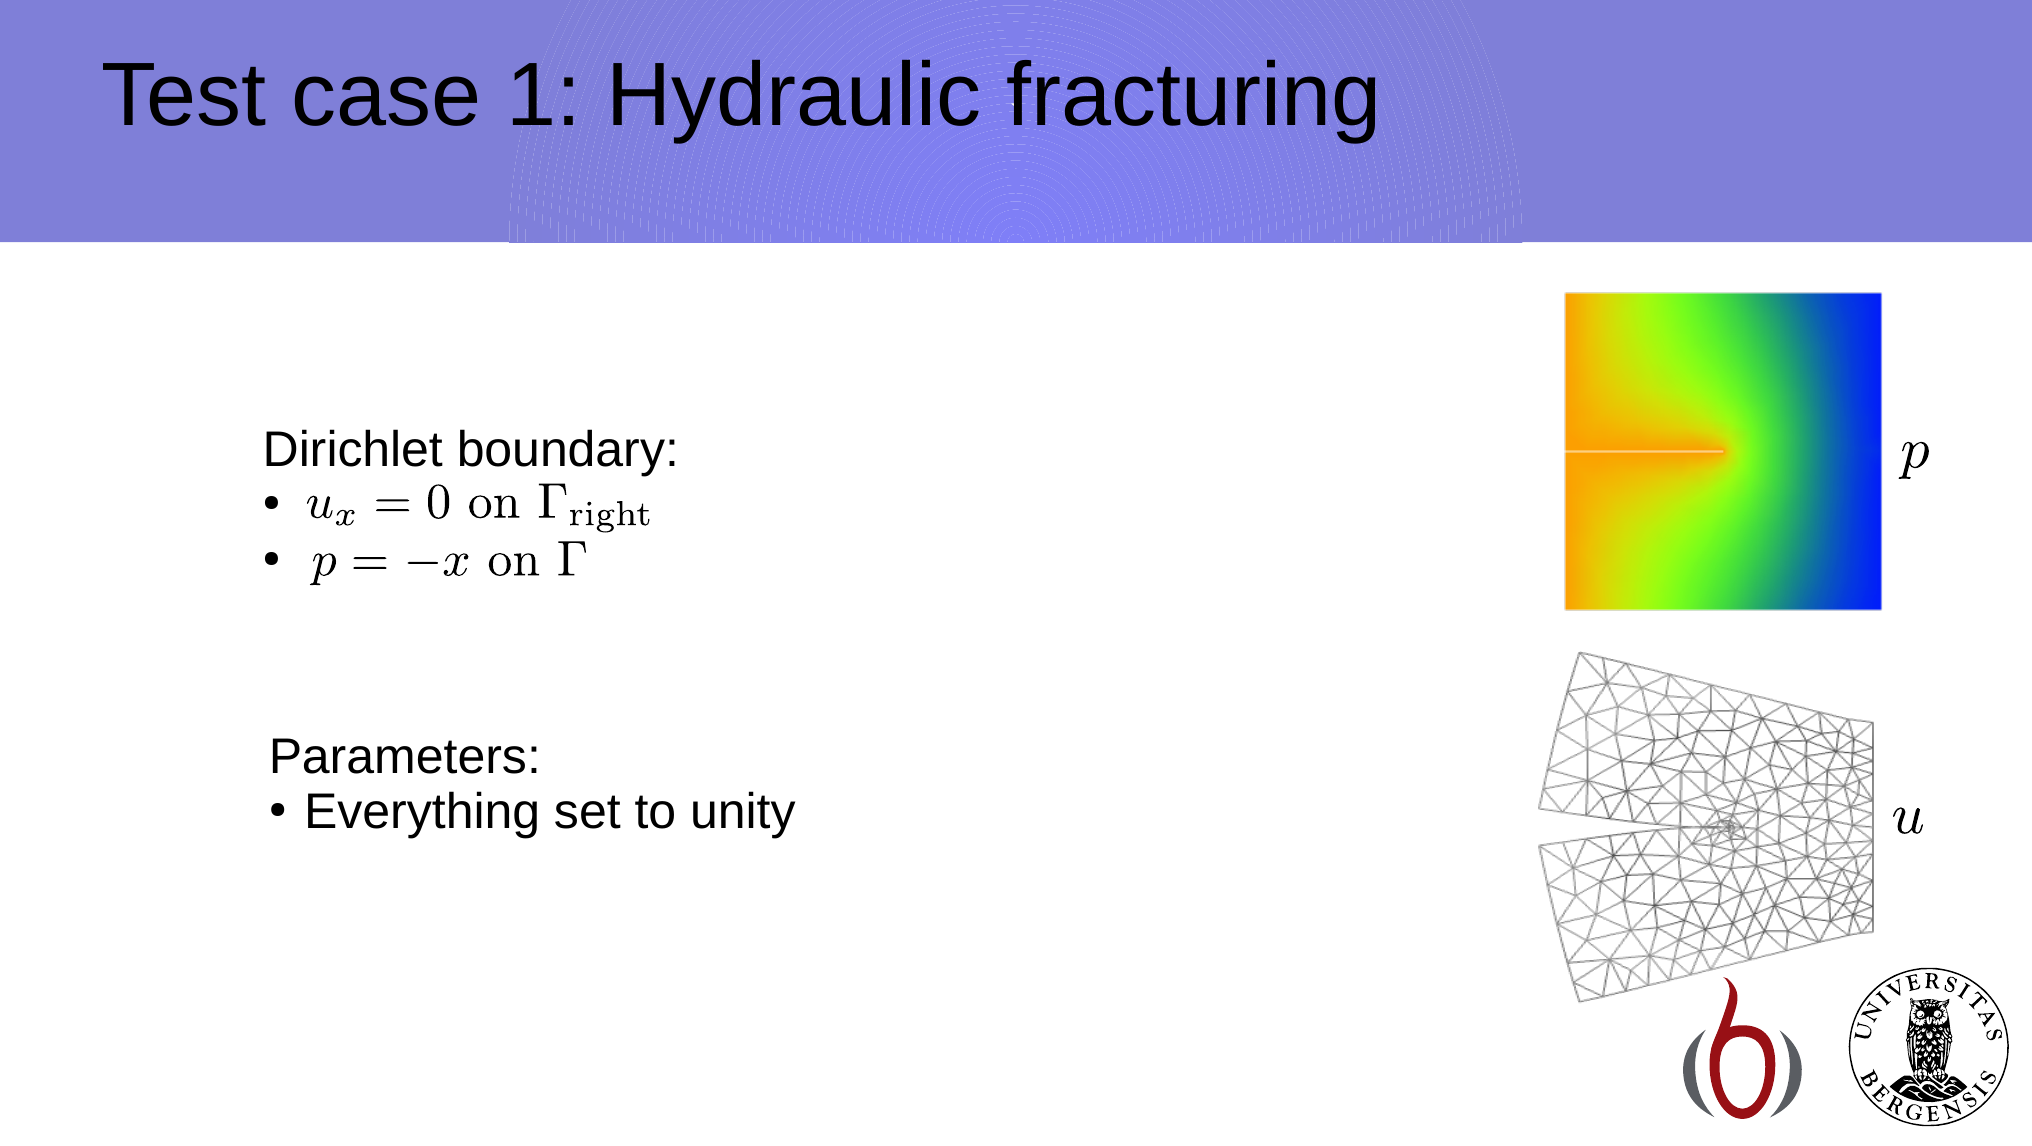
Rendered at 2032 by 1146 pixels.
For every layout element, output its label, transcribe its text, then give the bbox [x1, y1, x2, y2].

text_box [309, 541, 589, 586]
title Test case 1: Hydraulic fracturing [101, 43, 1930, 145]
picture [1552, 281, 1896, 621]
text_box [305, 483, 652, 533]
text_box Parameters: Everything set to unity [253, 720, 812, 847]
text_box Dirichlet boundary: [248, 413, 695, 596]
text_box [1898, 441, 1930, 479]
text_box [1891, 807, 1925, 834]
picture [1533, 649, 1878, 1009]
